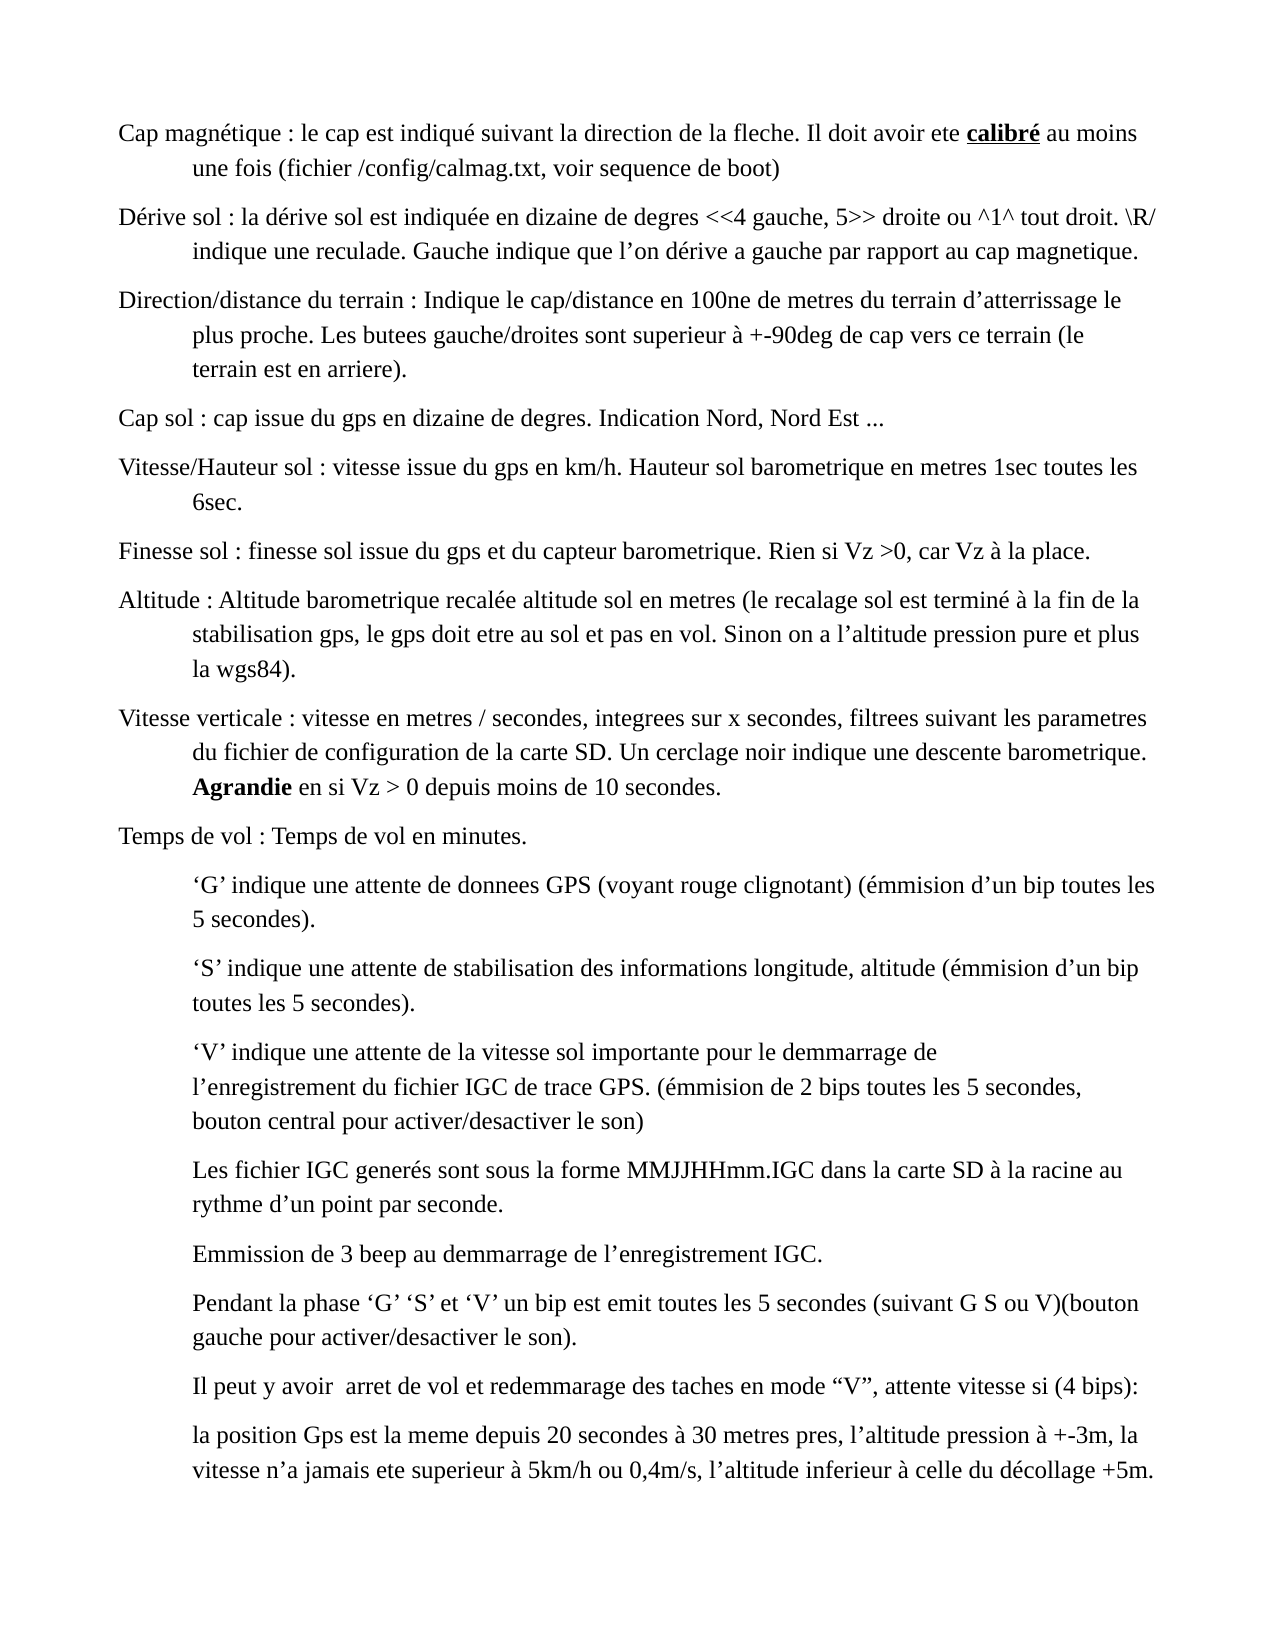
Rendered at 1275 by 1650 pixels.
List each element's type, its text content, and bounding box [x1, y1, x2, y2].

text Emmission de 3 beep au demmarrage de l’enregistrement IGC. [118, 1239, 1157, 1267]
text Pendant la phase ‘G’ ‘S’ et ‘V’ un bip est emit toutes les 5 secondes (suivant G S ou V)(bouton gauche pour activer/desactiver le son). [118, 1288, 1157, 1351]
text Cap sol : cap issue du gps en dizaine de degres. Indication Nord, Nord Est ... [118, 403, 1157, 432]
text Vitesse verticale : vitesse en metres / secondes, integrees sur x secondes, filtrees suivant les parametres du fichier de configuration de la carte SD. Un cerclage noir indique une descente barometrique. Agrandie en si Vz > 0 depuis moins de 10 secondes. [118, 703, 1157, 801]
text Vitesse/Hauteur sol : vitesse issue du gps en km/h. Hauteur sol barometrique en metres 1sec toutes les 6sec. [118, 452, 1157, 516]
text Il peut y avoir arret de vol et redemmarage des taches en mode “V”, attente vitesse si (4 bips): [118, 1371, 1157, 1400]
text la position Gps est la meme depuis 20 secondes à 30 metres pres, l’altitude pression à +-3m, la vitesse n’a jamais ete superieur à 5km/h ou 0,4m/s, l’altitude inferieur à celle du décollage +5m. [118, 1420, 1157, 1483]
text ‘V’ indique une attente de la vitesse sol importante pour le demmarrage de l’enregistrement du fichier IGC de trace GPS. (émmision de 2 bips toutes les 5 secondes, bouton central pour activer/desactiver le son) [118, 1037, 1157, 1135]
text Temps de vol : Temps de vol en minutes. [118, 821, 1157, 850]
text Les fichier IGC generés sont sous la forme MMJJHHmm.IGC dans la carte SD à la racine au rythme d’un point par seconde. [118, 1155, 1157, 1218]
text Altitude : Altitude barometrique recalée altitude sol en metres (le recalage sol est terminé à la fin de la stabilisation gps, le gps doit etre au sol et pas en vol. Sinon on a l’altitude pression pure et plus la wgs84). [118, 585, 1157, 683]
text ‘S’ indique une attente de stabilisation des informations longitude, altitude (émmision d’un bip toutes les 5 secondes). [118, 953, 1157, 1017]
text Dérive sol : la dérive sol est indiquée en dizaine de degres <<4 gauche, 5>> droite ou ^1^ tout droit. \R/ indique une reculade. Gauche indique que l’on dérive a gauche par rapport au cap magnetique. [118, 202, 1157, 265]
text Cap magnétique : le cap est indiqué suivant la direction de la fleche. Il doit avoir ete calibré au moins une fois (fichier /config/calmag.txt, voir sequence de boot) [118, 118, 1157, 181]
text ‘G’ indique une attente de donnees GPS (voyant rouge clignotant) (émmision d’un bip toutes les 5 secondes). [118, 870, 1157, 933]
text Finesse sol : finesse sol issue du gps et du capteur barometrique. Rien si Vz >0, car Vz à la place. [118, 536, 1157, 564]
text Direction/distance du terrain : Indique le cap/distance en 100ne de metres du terrain d’atterrissage le plus proche. Les butees gauche/droites sont superieur à +-90deg de cap vers ce terrain (le terrain est en arriere). [118, 285, 1157, 383]
